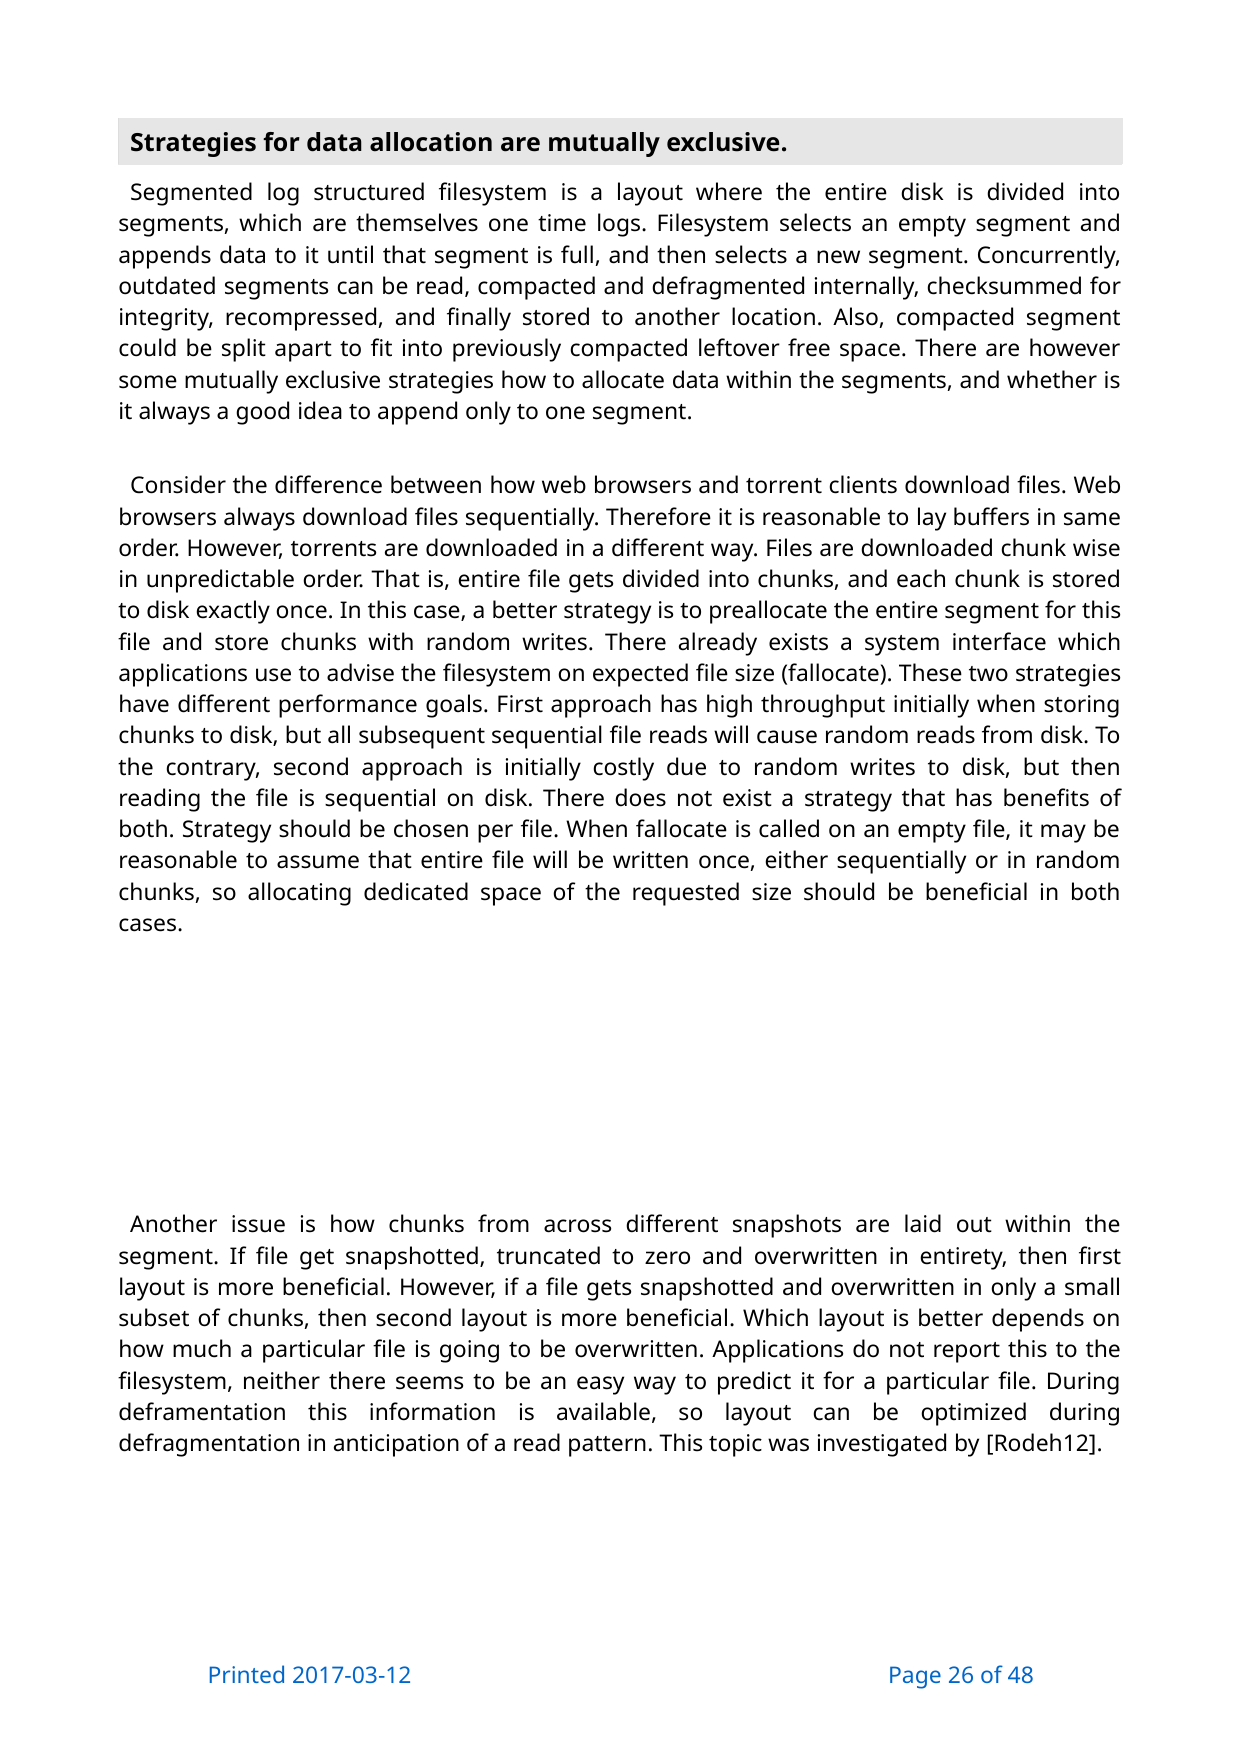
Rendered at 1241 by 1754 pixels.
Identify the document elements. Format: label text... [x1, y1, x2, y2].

subtitle Strategies for data allocation are mutually exclusive. [119, 119, 1122, 164]
text Another issue is how chunks from across different snapshots are laid out within the segment. If file get snapshotted, truncated to zero and overwritten in entirety, then first layout is more beneficial. However, if a file gets snapshotted and overwritten in only a small subset of chunks, then second layout is more beneficial. Which layout is better depends on how much a particular file is going to be overwritten. Applications do not report this to the filesystem, neither there seems to be an easy way to predict it for a particular file. During deframentation this information is available, so layout can be optimized during defragmentation in anticipation of a read pattern. This topic was investigated by [Rodeh12]. [118, 1208, 1122, 1458]
text Consider the difference between how web browsers and torrent clients download files. Web browsers always download files sequentially. Therefore it is reasonable to lay buffers in same order. However, torrents are downloaded in a different way. Files are downloaded chunk wise in unpredictable order. That is, entire file gets divided into chunks, and each chunk is stored to disk exactly once. In this case, a better strategy is to preallocate the entire segment for this file and store chunks with random writes. There already exists a system interface which applications use to advise the filesystem on expected file size (fallocate). These two strategies have different performance goals. First approach has high throughput initially when storing chunks to disk, but all subsequent sequential file reads will cause random reads from disk. To the contrary, second approach is initially costly due to random writes to disk, but then reading the file is sequential on disk. There does not exist a strategy that has benefits of both. Strategy should be chosen per file. When fallocate is called on an empty file, it may be reasonable to assume that entire file will be written once, either sequentially or in random chunks, so allocating dedicated space of the requested size should be beneficial in both cases. [118, 469, 1122, 938]
text Segmented log structured filesystem is a layout where the entire disk is divided into segments, which are themselves one time logs. Filesystem selects an empty segment and appends data to it until that segment is full, and then selects a new segment. Concurrently, outdated segments can be read, compacted and defragmented internally, checksummed for integrity, recompressed, and finally stored to another location. Also, compacted segment could be split apart to fit into previously compacted leftover free space. There are however some mutually exclusive strategies how to allocate data within the segments, and whether is it always a good idea to append only to one segment. [118, 176, 1122, 426]
